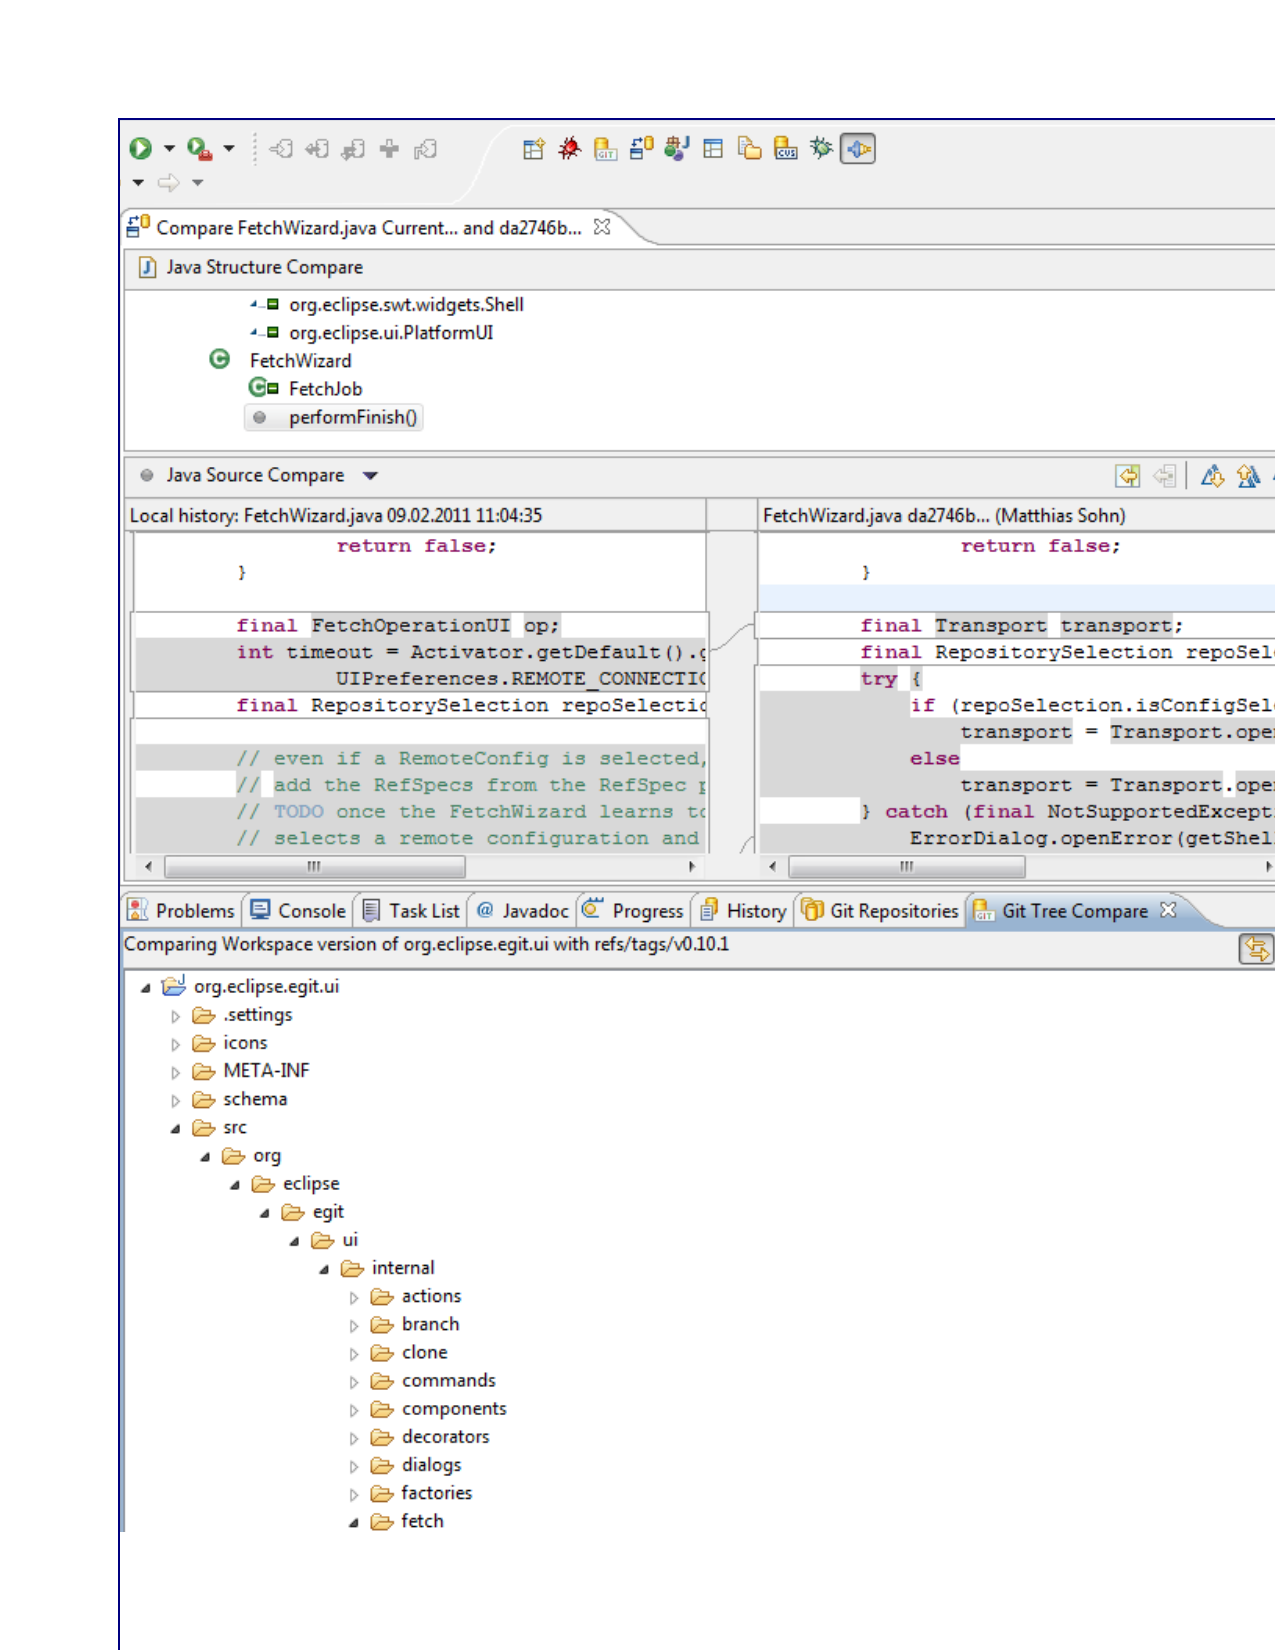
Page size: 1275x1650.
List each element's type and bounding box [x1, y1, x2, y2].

picture [120, 120, 1275, 1532]
